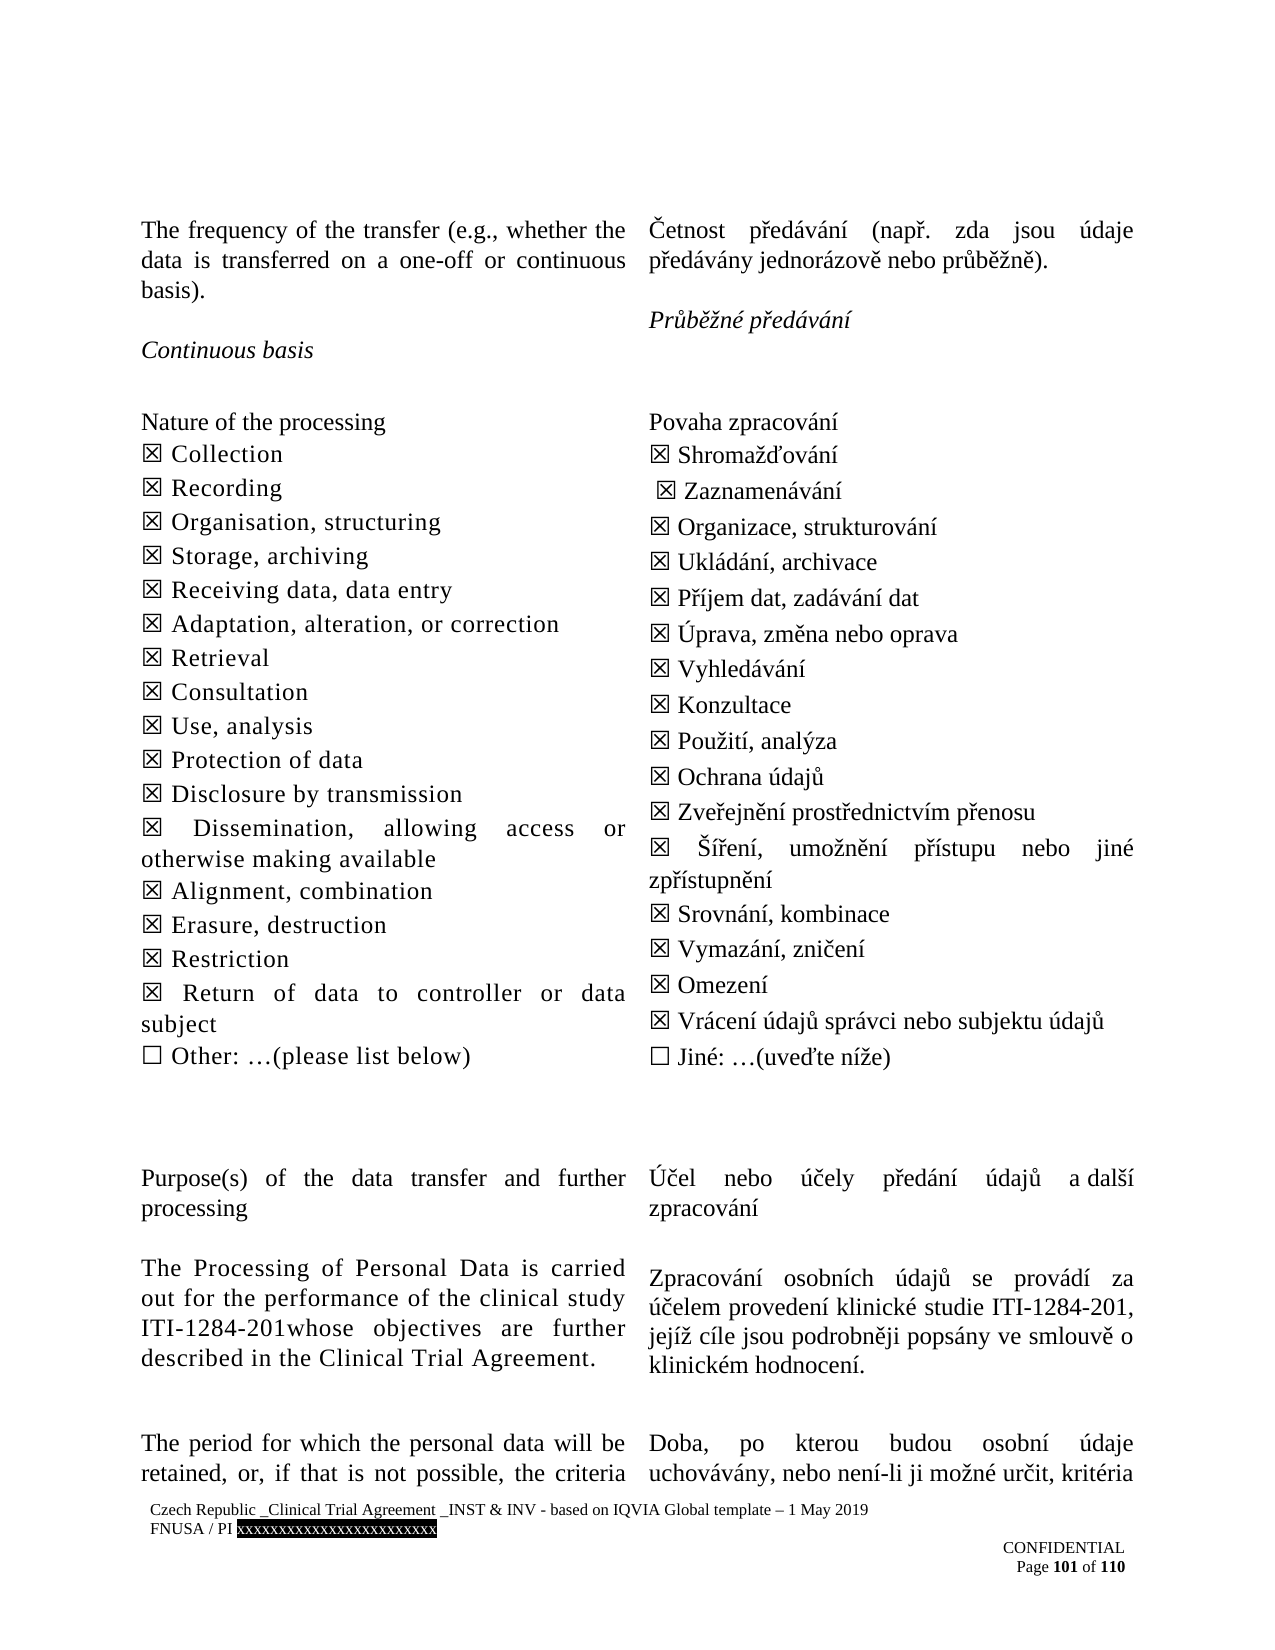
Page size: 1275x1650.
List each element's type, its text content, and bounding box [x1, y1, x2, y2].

table_cell Povaha zpracování ☒ Shromažďování ☒ Zaznamenávání ☒ Organizace, strukturování ☒ Ukládání, archivace ☒ Příjem dat, zadávání dat ☒ Úprava, změna nebo oprava ☒ Vyhledávání ☒ Konzultace ☒ Použití, analýza ☒ Ochrana údajů ☒ Zveřejnění prostřednictvím přenosu ☒ Šíření, umožnění přístupu nebo jiné zpřístupnění ☒ Srovnání, kombinace ☒ Vymazání, zničení ☒ Omezení ☒ Vrácení údajů správci nebo subjektu údajů ☐ Jiné: …(uveďte níže) [638, 407, 1145, 1113]
table_cell Nature of the processing ☒ Collection ☒ Recording ☒ Organisation, structuring ☒ Storage, archiving ☒ Receiving data, data entry ☒ Adaptation, alteration, or correction ☒ Retrieval ☒ Consultation ☒ Use, analysis ☒ Protection of data ☒ Disclosure by transmission ☒ Dissemination, allowing access or otherwise making available ☒ Alignment, combination ☒ Erasure, destruction ☒ Restriction ☒ Return of data to controller or data subject ☐ Other: …(please list below) [130, 407, 637, 1113]
table_cell [638, 165, 1145, 215]
table_cell [638, 365, 1145, 407]
table_cell [638, 75, 1145, 165]
table_cell [130, 1113, 637, 1163]
table_cell Účel nebo účely předání údajů a další zpracování Zpracování osobních údajů se provádí za účelem provedení klinické studie ITI-1284-201, jejíž cíle jsou podrobněji popsány ve smlouvě o klinickém hodnocení. [638, 1163, 1145, 1389]
table_cell Purpose(s) of the data transfer and further processing The Processing of Personal Data is carried out for the performance of the clinical study ITI-1284-201whose objectives are further described in the Clinical Trial Agreement. [130, 1163, 637, 1389]
table_cell [638, 1389, 1145, 1428]
table_cell The period for which the personal data will be retained, or, if that is not possible, the criteria [130, 1428, 637, 1487]
table_cell [638, 1113, 1145, 1163]
table_cell [130, 165, 637, 215]
table_cell [130, 365, 637, 407]
table_cell Četnost předávání (např. zda jsou údaje předávány jednorázově nebo průběžně). Průběžné předávání [638, 215, 1145, 365]
table_cell [130, 75, 637, 165]
table_cell The frequency of the transfer (e.g., whether the data is transferred on a one-off or continuous basis). Continuous basis [130, 215, 637, 365]
table_cell Doba, po kterou budou osobní údaje uchovávány, nebo není-li ji možné určit, kritéria [638, 1428, 1145, 1487]
table_cell [130, 1389, 637, 1428]
